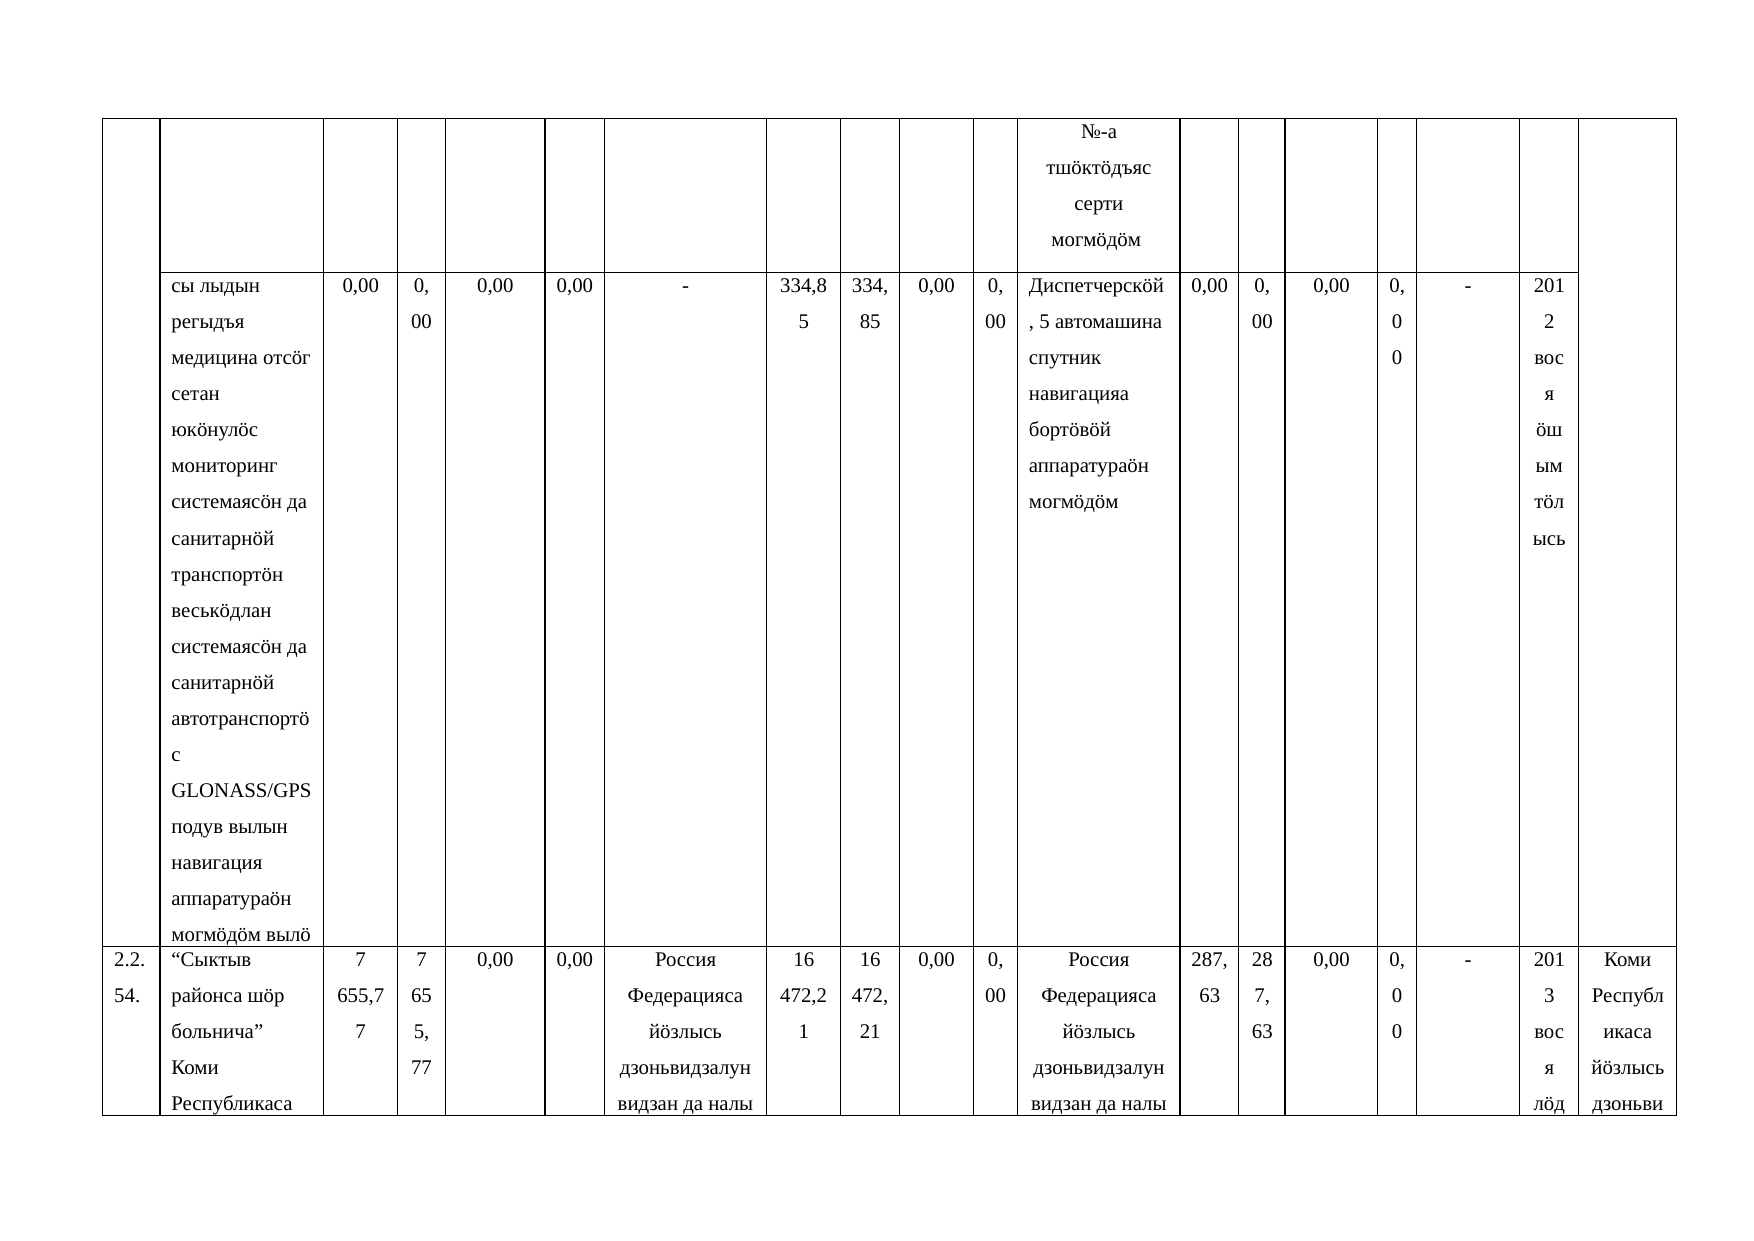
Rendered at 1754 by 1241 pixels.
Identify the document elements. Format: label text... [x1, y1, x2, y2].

table_cell 0,00 [974, 947, 1017, 1115]
table_cell [841, 119, 899, 272]
table_cell [1181, 119, 1238, 272]
table_cell [974, 119, 1017, 272]
table_cell 0,00 [900, 947, 973, 1115]
table_cell - [605, 119, 766, 272]
table_cell 0,00 [1239, 273, 1284, 946]
table_cell 334,85 [767, 273, 840, 946]
table_cell [161, 119, 323, 272]
table_cell 0,00 [446, 273, 544, 946]
table_cell 0,00 [1181, 273, 1238, 946]
table_cell 0,00 [446, 947, 544, 1115]
table_cell [1239, 119, 1284, 272]
table_cell 0,00 [900, 273, 973, 946]
table_cell 7 655,77 [398, 947, 445, 1115]
table_cell 2012 вося ӧшым тӧлысь [1520, 273, 1578, 946]
table_cell 16 472,21 [767, 947, 840, 1115]
table_cell №-а тшӧктӧдъяс серти могмӧдӧм [1018, 119, 1179, 272]
table_cell 0,00 [1378, 947, 1416, 1115]
table_cell Коми Республикаса йӧзлысь дзоньви [1579, 947, 1676, 1115]
table_cell 2.2.54. [103, 947, 159, 1115]
table_cell 0,00 [546, 273, 604, 946]
table_cell 0,00 [398, 273, 445, 946]
table_cell 16 472,21 [841, 947, 899, 1115]
table_cell [103, 119, 159, 946]
table_cell Россия Федерацияса йӧзлысь дзоньвидзалун видзан да налы [1018, 947, 1179, 1115]
table_cell [546, 119, 604, 272]
table_cell [1286, 119, 1377, 272]
table_cell “Сыктыв районса шӧр больнича” Коми Республикаса [161, 947, 323, 1115]
table_cell [324, 119, 397, 272]
table_cell сы лыдын регыдъя медицина отсӧг сетан юкӧнулӧс мониторинг системаясӧн да санитарнӧй транспортӧн веськӧдлан системаясӧн да санитарнӧй автотранспортӧс GLONASS/GPS подув вылын навигация аппаратураӧн могмӧдӧм вылӧ [161, 273, 323, 946]
table_cell 2013 вося лӧд [1520, 947, 1578, 1115]
table_cell [767, 119, 840, 272]
table_cell Россия Федерацияса йӧзлысь дзоньвидзалун видзан да налы [605, 947, 766, 1115]
table_cell 7 655,77 [324, 947, 397, 1115]
table_cell Диспетчерскӧй, 5 автомашина спутник навигацияа бортӧвӧй аппаратураӧн могмӧдӧм [1018, 273, 1179, 946]
table_cell - [1417, 947, 1519, 1115]
table_cell 287,63 [1181, 947, 1238, 1115]
table_cell [446, 119, 544, 272]
table_cell - [605, 273, 766, 946]
table_cell 0,00 [1286, 947, 1377, 1115]
table_cell 0,00 [974, 273, 1017, 946]
table_cell [900, 119, 973, 272]
table_cell [1378, 119, 1416, 272]
table_cell 0,00 [324, 273, 397, 946]
table_cell - [1417, 119, 1519, 272]
table_cell 0,00 [1378, 273, 1416, 946]
table_cell - [1417, 273, 1519, 946]
table_cell 0,00 [546, 947, 604, 1115]
table_cell [1579, 119, 1676, 946]
table_cell 287,63 [1239, 947, 1284, 1115]
table_cell 334,85 [841, 273, 899, 946]
table_cell [398, 119, 445, 272]
table_cell [1520, 119, 1578, 272]
table_cell 0,00 [1286, 273, 1377, 946]
